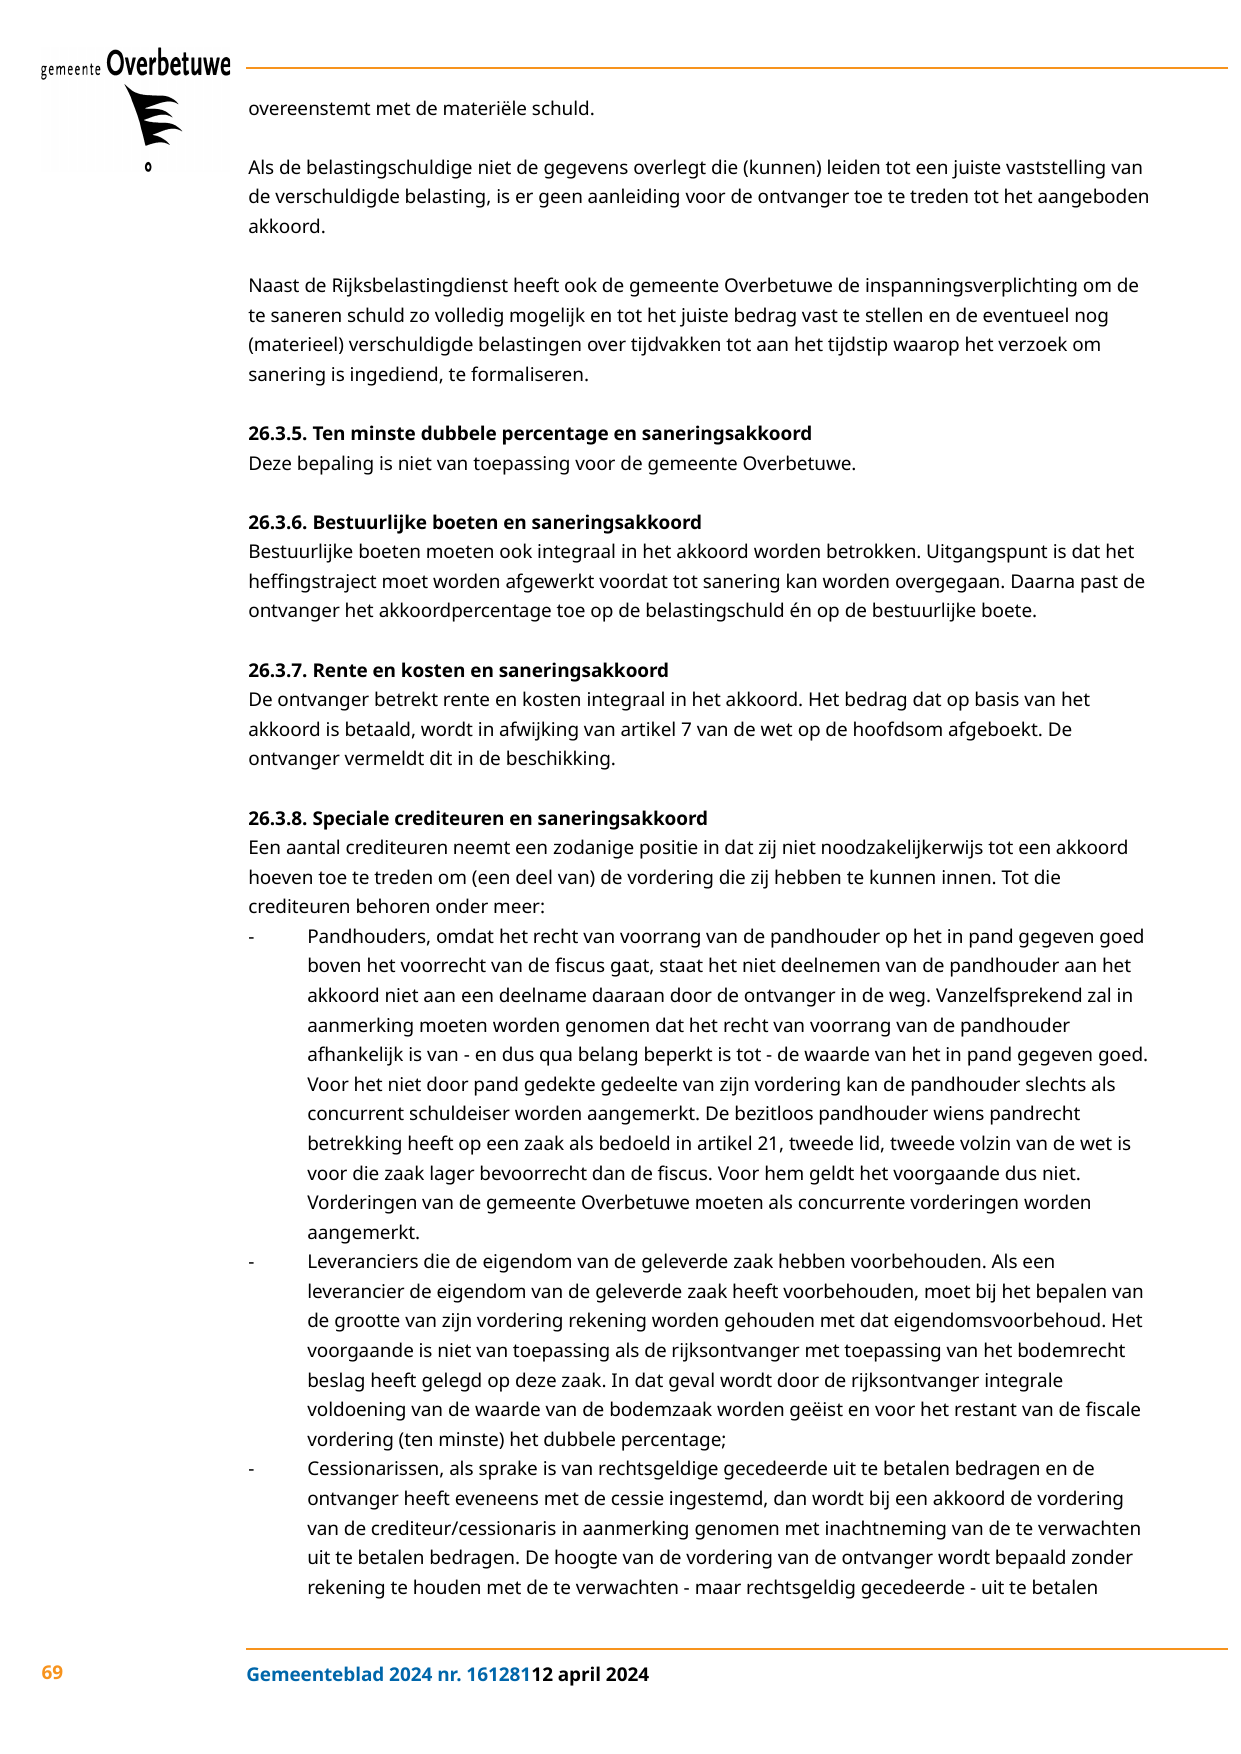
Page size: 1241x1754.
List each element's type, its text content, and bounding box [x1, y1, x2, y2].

list Pandhouders, omdat het recht van voorrang van de pandhouder op het in pand gegeven goed boven het voorrecht van de fiscus gaat, staat het niet deelnemen van de pandhouder aan het akkoord niet aan een deelname daaraan door de ontvanger in de weg. Vanzelfsprekend zal in aanmerking moeten worden genomen dat het recht van voorrang van de pandhouder afhankelijk is van - en dus qua belang beperkt is tot - de waarde van het in pand gegeven goed. Voor het niet door pand gedekte gedeelte van zijn vordering kan de pandhouder slechts als concurrent schuldeiser worden aangemerkt. De bezitloos pandhouder wiens pandrecht betrekking heeft op een zaak als bedoeld in artikel 21, tweede lid, tweede volzin van de wet is voor die zaak lager bevoorrecht dan de fiscus. Voor hem geldt het voorgaande dus niet. Vorderingen van de gemeente Overbetuwe moeten als concurrente vorderingen worden aangemerkt. [248, 923, 1152, 1245]
text overeenstemt met de materiële schuld. [248, 95, 1152, 121]
list Cessionarissen, als sprake is van rechtsgeldige gecedeerde uit te betalen bedragen en de ontvanger heeft eveneens met de cessie ingestemd, dan wordt bij een akkoord de vordering van de crediteur/cessionaris in aanmerking genomen met inachtneming van de te verwachten uit te betalen bedragen. De hoogte van de vordering van de ontvanger wordt bepaald zonder rekening te houden met de te verwachten - maar rechtsgeldig gecedeerde - uit te betalen [248, 1456, 1152, 1600]
text Een aantal crediteuren neemt een zodanige positie in dat zij niet noodzakelijkerwijs tot een akkoord hoeven toe te treden om (een deel van) de vordering die zij hebben te kunnen innen. Tot die crediteuren behoren onder meer: [248, 834, 1152, 919]
text 26.3.8. Speciale crediteuren en saneringsakkoord [248, 805, 1152, 831]
text Naast de Rijksbelastingdienst heeft ook de gemeente Overbetuwe de inspanningsverplichting om de te saneren schuld zo volledig mogelijk en tot het juiste bedrag vast te stellen en de eventueel nog (materieel) verschuldigde belastingen over tijdvakken tot aan het tijdstip waarop het verzoek om sanering is ingediend, te formaliseren. [248, 272, 1152, 387]
list Leveranciers die de eigendom van de geleverde zaak hebben voorbehouden. Als een leverancier de eigendom van de geleverde zaak heeft voorbehouden, moet bij het bepalen van de grootte van zijn vordering rekening worden gehouden met dat eigendomsvoorbehoud. Het voorgaande is niet van toepassing als de rijksontvanger met toepassing van het bodemrecht beslag heeft gelegd op deze zaak. In dat geval wordt door de rijksontvanger integrale voldoening van de waarde van de bodemzaak worden geëist en voor het restant van de fiscale vordering (ten minste) het dubbele percentage; [248, 1248, 1152, 1452]
text 26.3.5. Ten minste dubbele percentage en saneringsakkoord [248, 420, 1152, 446]
text Deze bepaling is niet van toepassing voor de gemeente Overbetuwe. [248, 450, 1152, 476]
text Als de belastingschuldige niet de gegevens overlegt die (kunnen) leiden tot een juiste vaststelling van de verschuldigde belasting, is er geen aanleiding voor de ontvanger toe te treden tot het aangeboden akkoord. [248, 154, 1152, 239]
picture [41, 47, 231, 172]
text 26.3.6. Bestuurlijke boeten en saneringsakkoord [248, 509, 1152, 535]
text De ontvanger betrekt rente en kosten integraal in het akkoord. Het bedrag dat op basis van het akkoord is betaald, wordt in afwijking van artikel 7 van de wet op de hoofdsom afgeboekt. De ontvanger vermeldt dit in de beschikking. [248, 686, 1152, 771]
text Bestuurlijke boeten moeten ook integraal in het akkoord worden betrokken. Uitgangspunt is dat het heffingstraject moet worden afgewerkt voordat tot sanering kan worden overgegaan. Daarna past de ontvanger het akkoordpercentage toe op de belastingschuld én op de bestuurlijke boete. [248, 538, 1152, 623]
text 26.3.7. Rente en kosten en saneringsakkoord [248, 657, 1152, 683]
